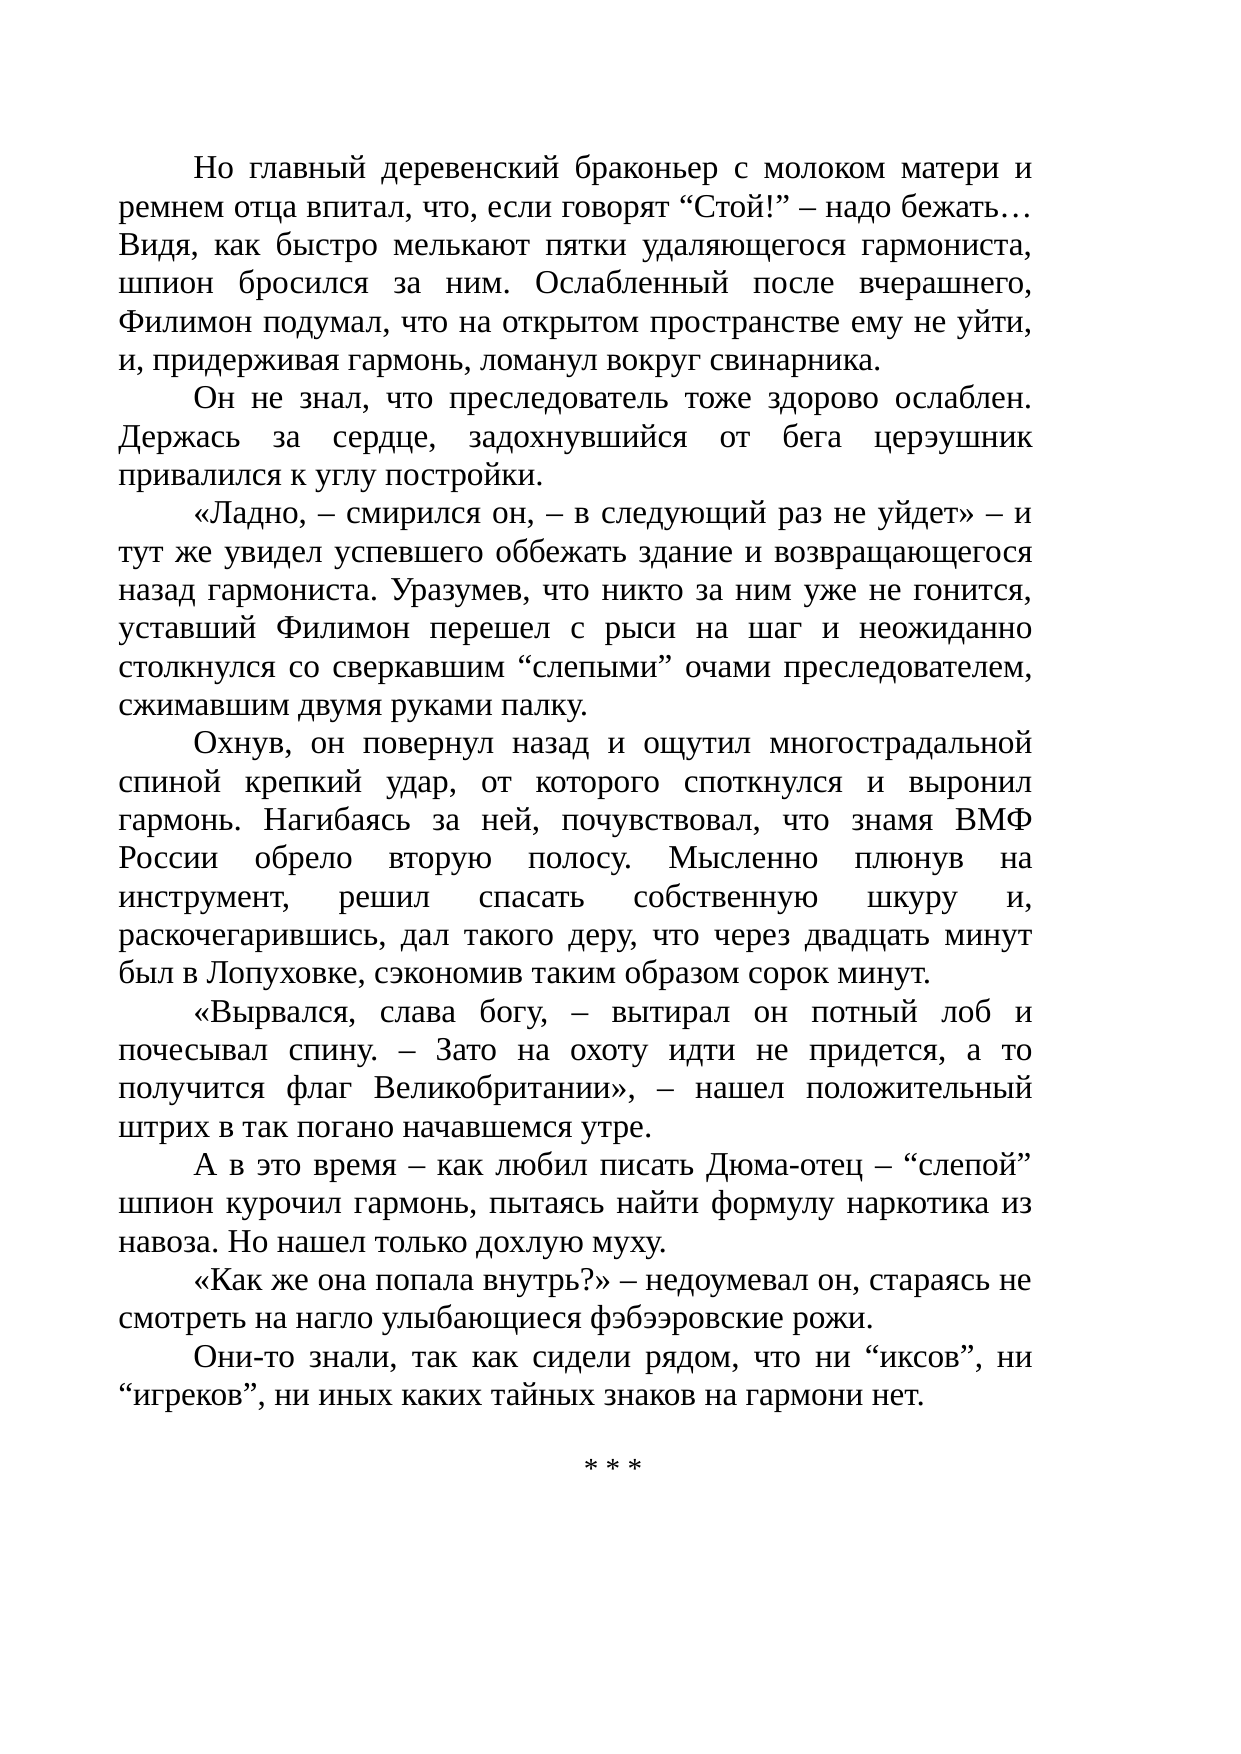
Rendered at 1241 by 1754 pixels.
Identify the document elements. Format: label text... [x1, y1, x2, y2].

subtitle «Как же она попала внутрь?» – недоумевал он, стараясь не смотреть на нагло улыбающиеся фэбээровские рожи. [118, 1259, 1033, 1336]
subtitle А в это время – как любил писать Дюма-отец – “слепой” шпион курочил гармонь, пытаясь найти формулу наркотика из навоза. Но нашел только дохлую муху. [118, 1144, 1033, 1259]
subtitle * * * [118, 1451, 1033, 1484]
subtitle Охнув, он повернул назад и ощутил многострадальной спиной крепкий удар, от которого споткнулся и выронил гармонь. Нагибаясь за ней, почувствовал, что знамя ВМФ России обрело вторую полосу. Мысленно плюнув на инструмент, решил спасать собственную шкуру и, раскочегарившись, дал такого деру, что через двадцать минут был в Лопуховке, сэкономив таким образом сорок минут. [118, 723, 1033, 991]
subtitle Он не знал, что преследователь тоже здорово ослаблен. Держась за сердце, задохнувшийся от бега церэушник привалился к углу постройки. [118, 378, 1033, 493]
subtitle «Ладно, – смирился он, – в следующий раз не уйдет» – и тут же увидел успевшего оббежать здание и возвращающегося назад гармониста. Уразумев, что никто за ним уже не гонится, уставший Филимон перешел с рыси на шаг и неожиданно столкнулся со сверкавшим “слепыми” очами преследователем, сжимавшим двумя руками палку. [118, 493, 1033, 723]
subtitle «Вырвался, слава богу, – вытирал он потный лоб и почесывал спину. – Зато на охоту идти не придется, а то получится флaг Великобритании», – нашел положительный штрих в так погано начавшемся утре. [118, 991, 1033, 1144]
subtitle Но главный деревенский браконьер с молоком матери и ремнем отца впитал, что, если говорят “Стой!” – надо бежать… Видя, как быстро мелькают пятки удаляющегося гармониста, шпион бросился за ним. Ослабленный после вчерашнего, Филимон подумал, что на открытом пространстве ему не уйти, и, придерживая гармонь, ломанул вокруг свинарника. [118, 148, 1033, 378]
subtitle Они-то знали, так как сидели рядом, что ни “иксов”, ни “игреков”, ни иных каких тайных знаков на гармони нет. [118, 1336, 1033, 1413]
